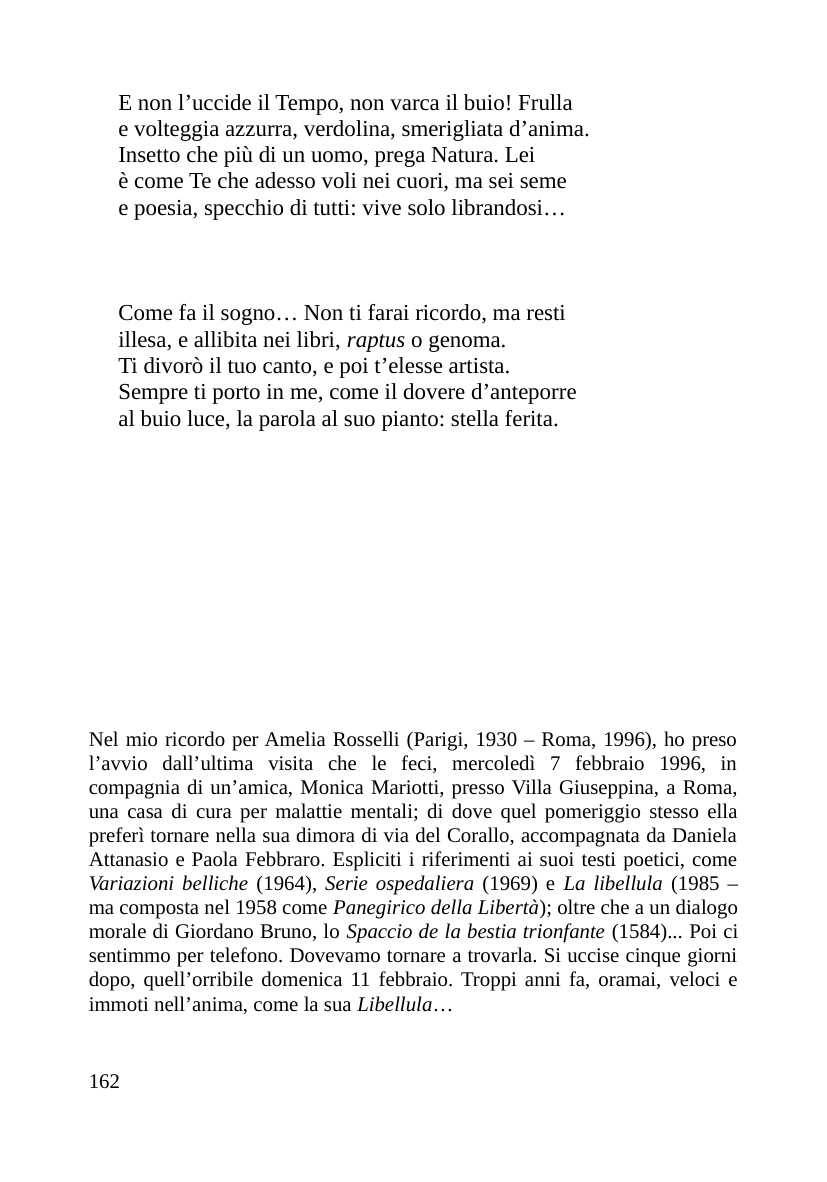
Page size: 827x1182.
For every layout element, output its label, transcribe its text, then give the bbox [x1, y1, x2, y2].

text al buio luce, la parola al suo pianto: stella ferita. [88, 405, 738, 431]
text Come fa il sogno… Non ti farai ricordo, ma resti [88, 299, 738, 326]
text Nel mio ricordo per Amelia Rosselli (Parigi, 1930 – Roma, 1996), ho preso l’avvio dall’ultima visita che le feci, mercoledì 7 febbraio 1996, in compagnia di un’amica, Monica Mariotti, presso Villa Giuseppina, a Roma, una casa di cura per malattie mentali; di dove quel pomeriggio stesso ella preferì tornare nella sua dimora di via del Corallo, accompagnata da Daniela Attanasio e Paola Febbraro. Espliciti i riferimenti ai suoi testi poetici, come Variazioni belliche (1964), Serie ospedaliera (1969) e La libellula (1985 – ma composta nel 1958 come Panegirico della Libertà); oltre che a un dialogo morale di Giordano Bruno, lo Spaccio de la bestia trionfante (1584)... Poi ci sentimmo per telefono. Dovevamo tornare a trovarla. Si uccise cinque giorni dopo, quell’orribile domenica 11 febbraio. Troppi anni fa, oramai, veloci e immoti nell’anima, come la sua Libellula… [88, 727, 738, 1016]
text e poesia, specchio di tutti: vive solo librandosi… [88, 194, 738, 220]
text e volteggia azzurra, verdolina, smerigliata d’anima. [88, 115, 738, 141]
text Ti divorò il tuo canto, e poi t’elesse artista. [88, 352, 738, 378]
text Sempre ti porto in me, come il dovere d’anteporre [88, 378, 738, 405]
text E non l’uccide il Tempo, non varca il buio! Frulla [88, 88, 738, 115]
text Insetto che più di un uomo, prega Natura. Lei [88, 141, 738, 168]
text è come Te che adesso voli nei cuori, ma sei seme [88, 168, 738, 194]
text illesa, e allibita nei libri, raptus o genoma. [88, 326, 738, 352]
